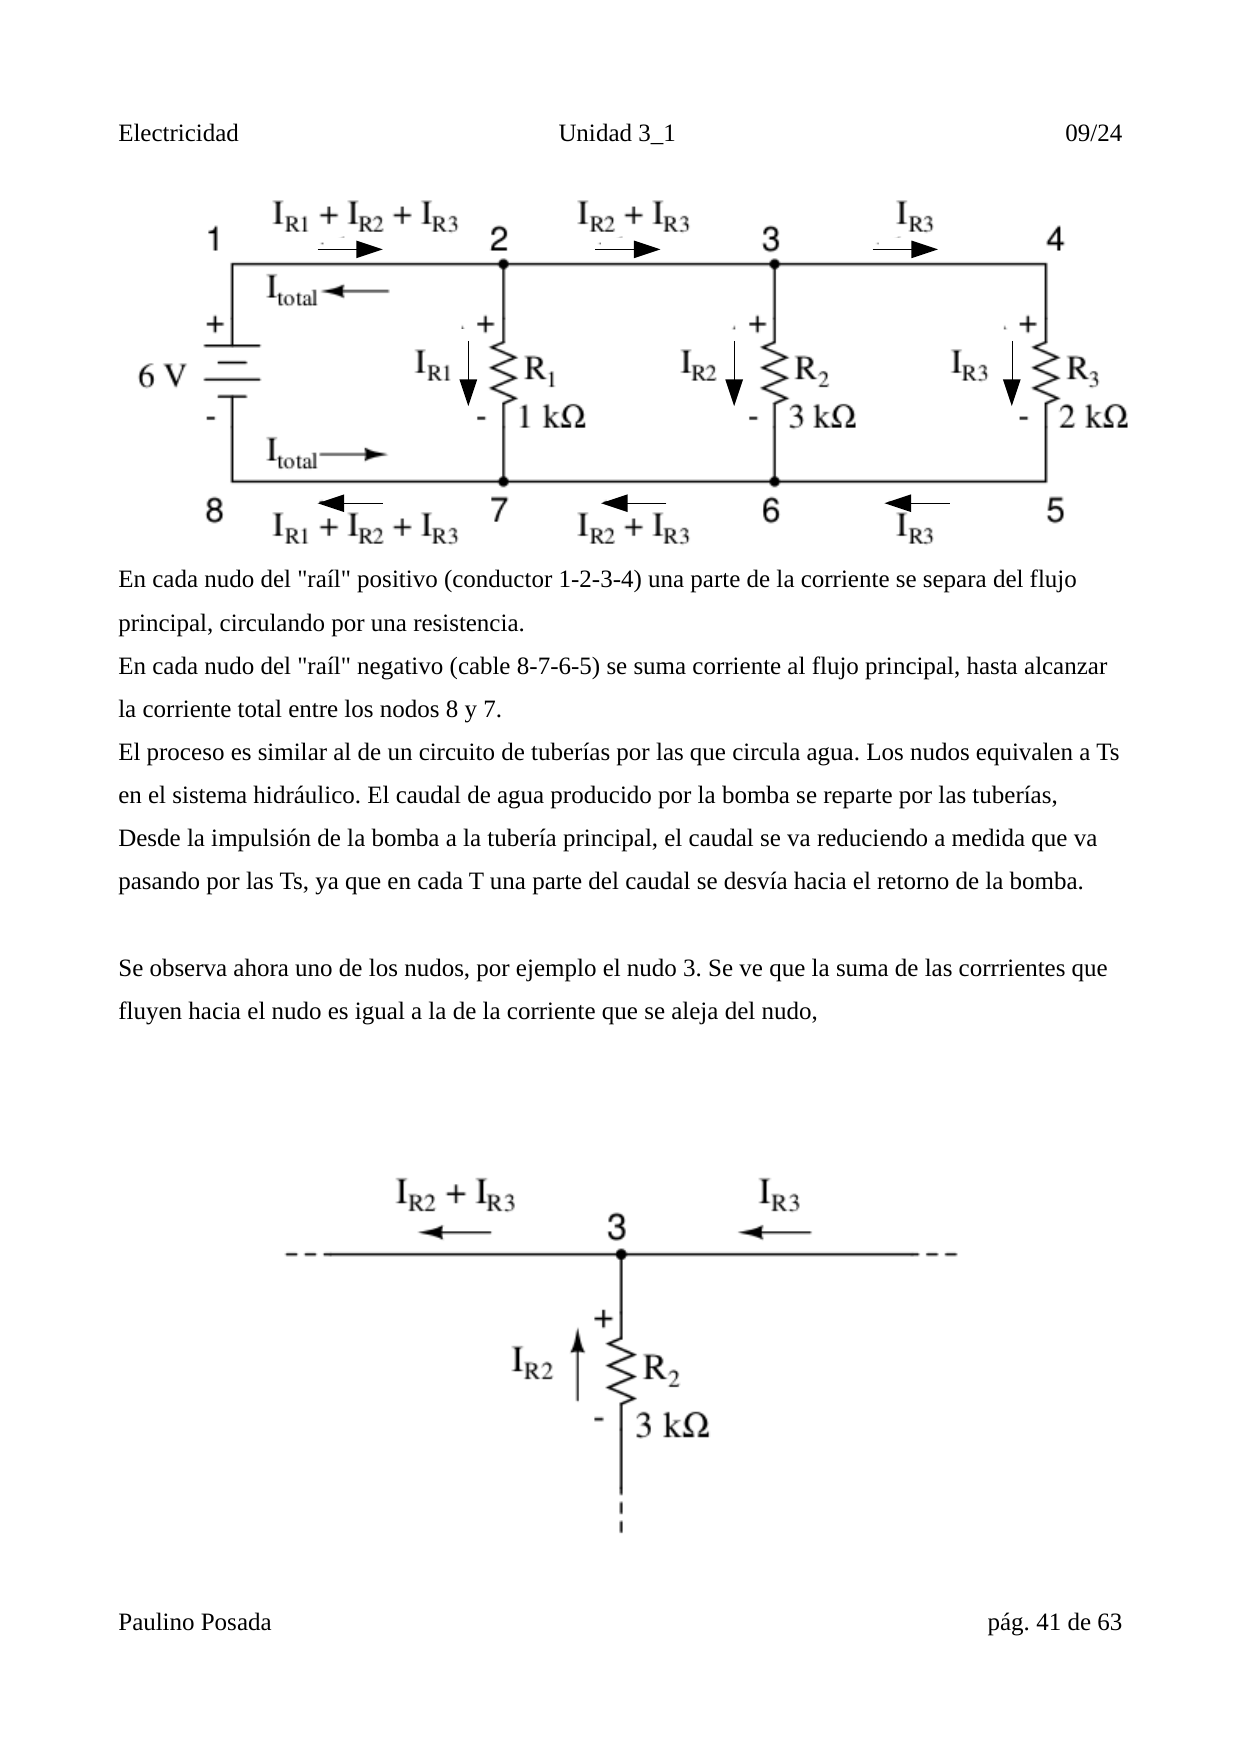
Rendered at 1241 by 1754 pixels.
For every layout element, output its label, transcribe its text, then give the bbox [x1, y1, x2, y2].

text Se observa ahora uno de los nudos, por ejemplo el nudo 3. Se ve que la suma de las corrrientes que fluyen hacia el nudo es igual a la de la corriente que se aleja del nudo, [118, 953, 1122, 1024]
picture [263, 1172, 978, 1541]
text En cada nudo del "raíl" positivo (conductor 1-2-3-4) una parte de la corriente se separa del flujo principal, circulando por una resistencia. [118, 569, 1122, 636]
picture [118, 174, 1145, 569]
text En cada nudo del "raíl" negativo (cable 8-7-6-5) se suma corriente al flujo principal, hasta alcanzar la corriente total entre los nodos 8 y 7. [118, 651, 1122, 723]
text El proceso es similar al de un circuito de tuberías por las que circula agua. Los nudos equivalen a Ts en el sistema hidráulico. El caudal de agua producido por la bomba se reparte por las tuberías, Desde la impulsión de la bomba a la tubería principal, el caudal se va reduciendo a medida que va pasando por las Ts, ya que en cada T una parte del caudal se desvía hacia el retorno de la bomba. [118, 737, 1122, 895]
